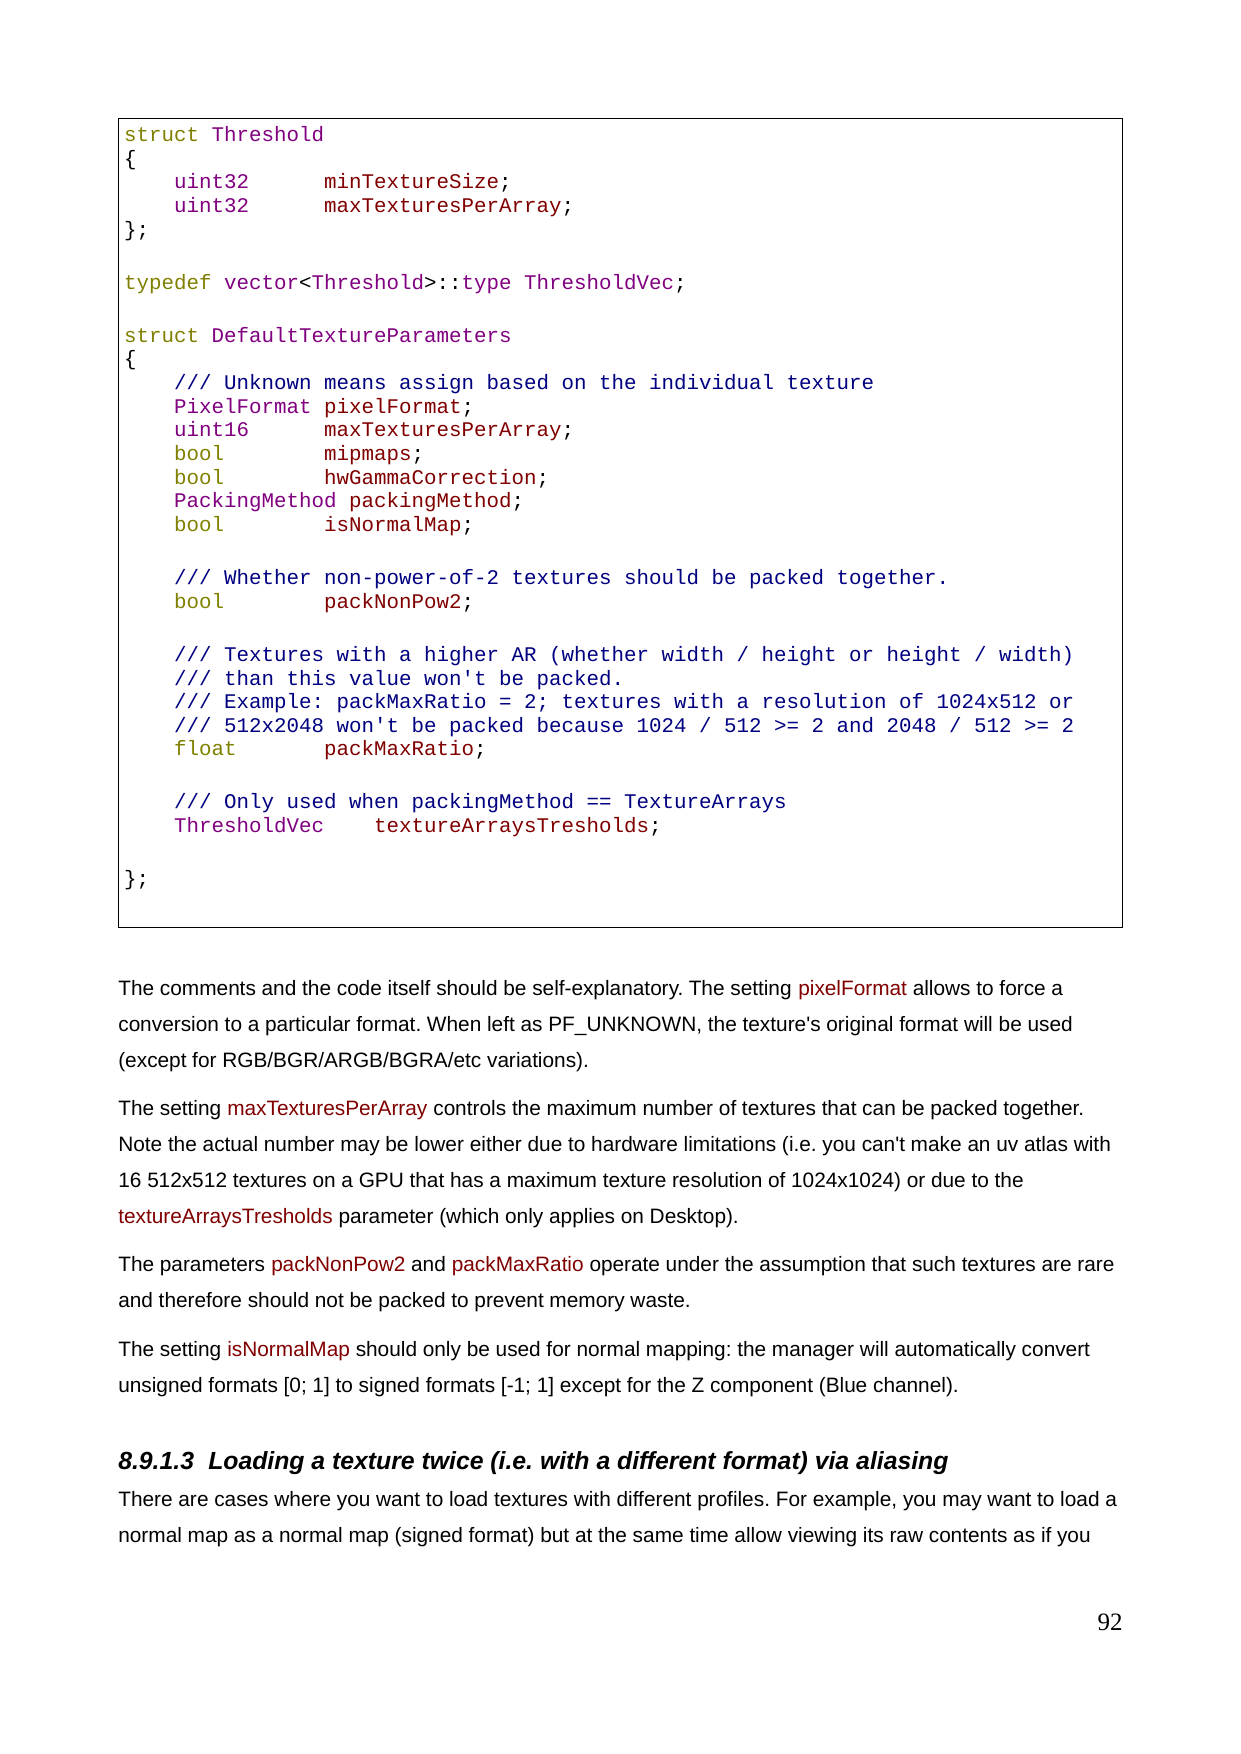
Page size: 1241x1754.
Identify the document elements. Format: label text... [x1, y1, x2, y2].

text There are cases where you want to load textures with different profiles. For example, you may want to load a normal map as a normal map (signed format) but at the same time allow viewing its raw contents as if you [118, 1487, 1122, 1547]
text The setting isNormalMap should only be used for normal mapping: the manager will automatically convert unsigned formats [0; 1] to signed formats [-1; 1] except for the Z component (Blue channel). [118, 1337, 1122, 1397]
text The comments and the code itself should be self-explanatory. The setting pixelFormat allows to force a conversion to a particular format. When left as PF_UNKNOWN, the texture's original format will be used (except for RGB/BGR/ARGB/BGRA/etc variations). [118, 976, 1122, 1072]
text The parameters packNonPow2 and packMaxRatio operate under the assumption that such textures are rare and therefore should not be packed to prevent memory waste. [118, 1252, 1122, 1312]
table_header struct Threshold { uint32 minTextureSize; uint32 maxTexturesPerArray; }; typedef vector<Threshold>::type ThresholdVec; struct DefaultTextureParameters { /// Unknown means assign based on the individual texture PixelFormat pixelFormat; uint16 maxTexturesPerArray; bool mipmaps; bool hwGammaCorrection; PackingMethod packingMethod; bool isNormalMap; /// Whether non-power-of-2 textures should be packed together. bool packNonPow2; /// Textures with a higher AR (whether width / height or height / width) /// than this value won't be packed. /// Example: packMaxRatio = 2; textures with a resolution of 1024x512 or /// 512x2048 won't be packed because 1024 / 512 >= 2 and 2048 / 512 >= 2 float packMaxRatio; /// Only used when packingMethod == TextureArrays ThresholdVec textureArraysTresholds; }; [119, 119, 1122, 927]
text The setting maxTexturesPerArray controls the maximum number of textures that can be packed together. Note the actual number may be lower either due to hardware limitations (i.e. you can't make an uv atlas with 16 512x512 textures on a GPU that has a maximum texture resolution of 1024x1024) or due to the textureArraysTresholds parameter (which only applies on Desktop). [118, 1096, 1122, 1228]
subtitle Loading a texture twice (i.e. with a different format) via aliasing [118, 1446, 1122, 1474]
